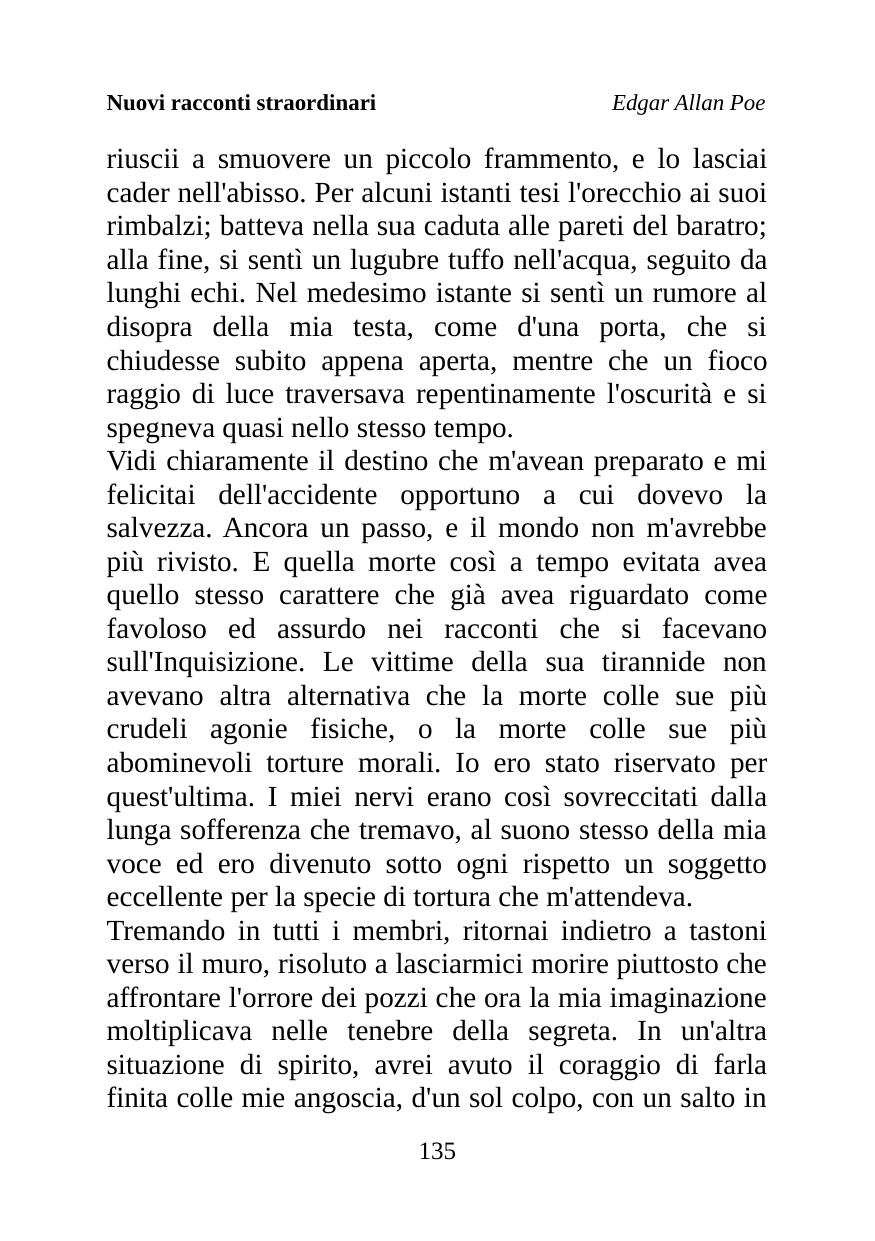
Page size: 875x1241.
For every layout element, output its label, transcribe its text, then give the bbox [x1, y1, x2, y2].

text Vidi chiaramente il destino che m'avean preparato e mi felicitai dell'accidente opportuno a cui dovevo la salvezza. Ancora un passo, e il mondo non m'avrebbe più rivisto. E quella morte così a tempo evitata avea quello stesso carattere che già avea riguardato come favoloso ed assurdo nei racconti che si facevano sull'Inquisizione. Le vittime della sua tirannide non avevano altra alternativa che la morte colle sue più crudeli agonie fisiche, o la morte colle sue più abominevoli torture morali. Io ero stato riservato per quest'ultima. I miei nervi erano così sovreccitati dalla lunga sofferenza che tremavo, al suono stesso della mia voce ed ero divenuto sotto ogni rispetto un soggetto eccellente per la specie di tortura che m'attendeva. [106, 443, 768, 913]
text Tremando in tutti i membri, ritornai indietro a tastoni verso il muro, risoluto a lasciarmici morire piuttosto che affrontare l'orrore dei pozzi che ora la mia imaginazione moltiplicava nelle tenebre della segreta. In un'altra situazione di spirito, avrei avuto il coraggio di farla finita colle mie angoscia, d'un sol colpo, con un salto in [106, 913, 768, 1114]
text riuscii a smuovere un piccolo frammento, e lo lasciai cader nell'abisso. Per alcuni istanti tesi l'orecchio ai suoi rimbalzi; batteva nella sua caduta alle pareti del baratro; alla fine, si sentì un lugubre tuffo nell'acqua, seguito da lunghi echi. Nel medesimo istante si sentì un rumore al disopra della mia testa, come d'una porta, che si chiudesse subito appena aperta, mentre che un fioco raggio di luce traversava repentinamente l'oscurità e si spegneva quasi nello stesso tempo. [106, 141, 768, 443]
